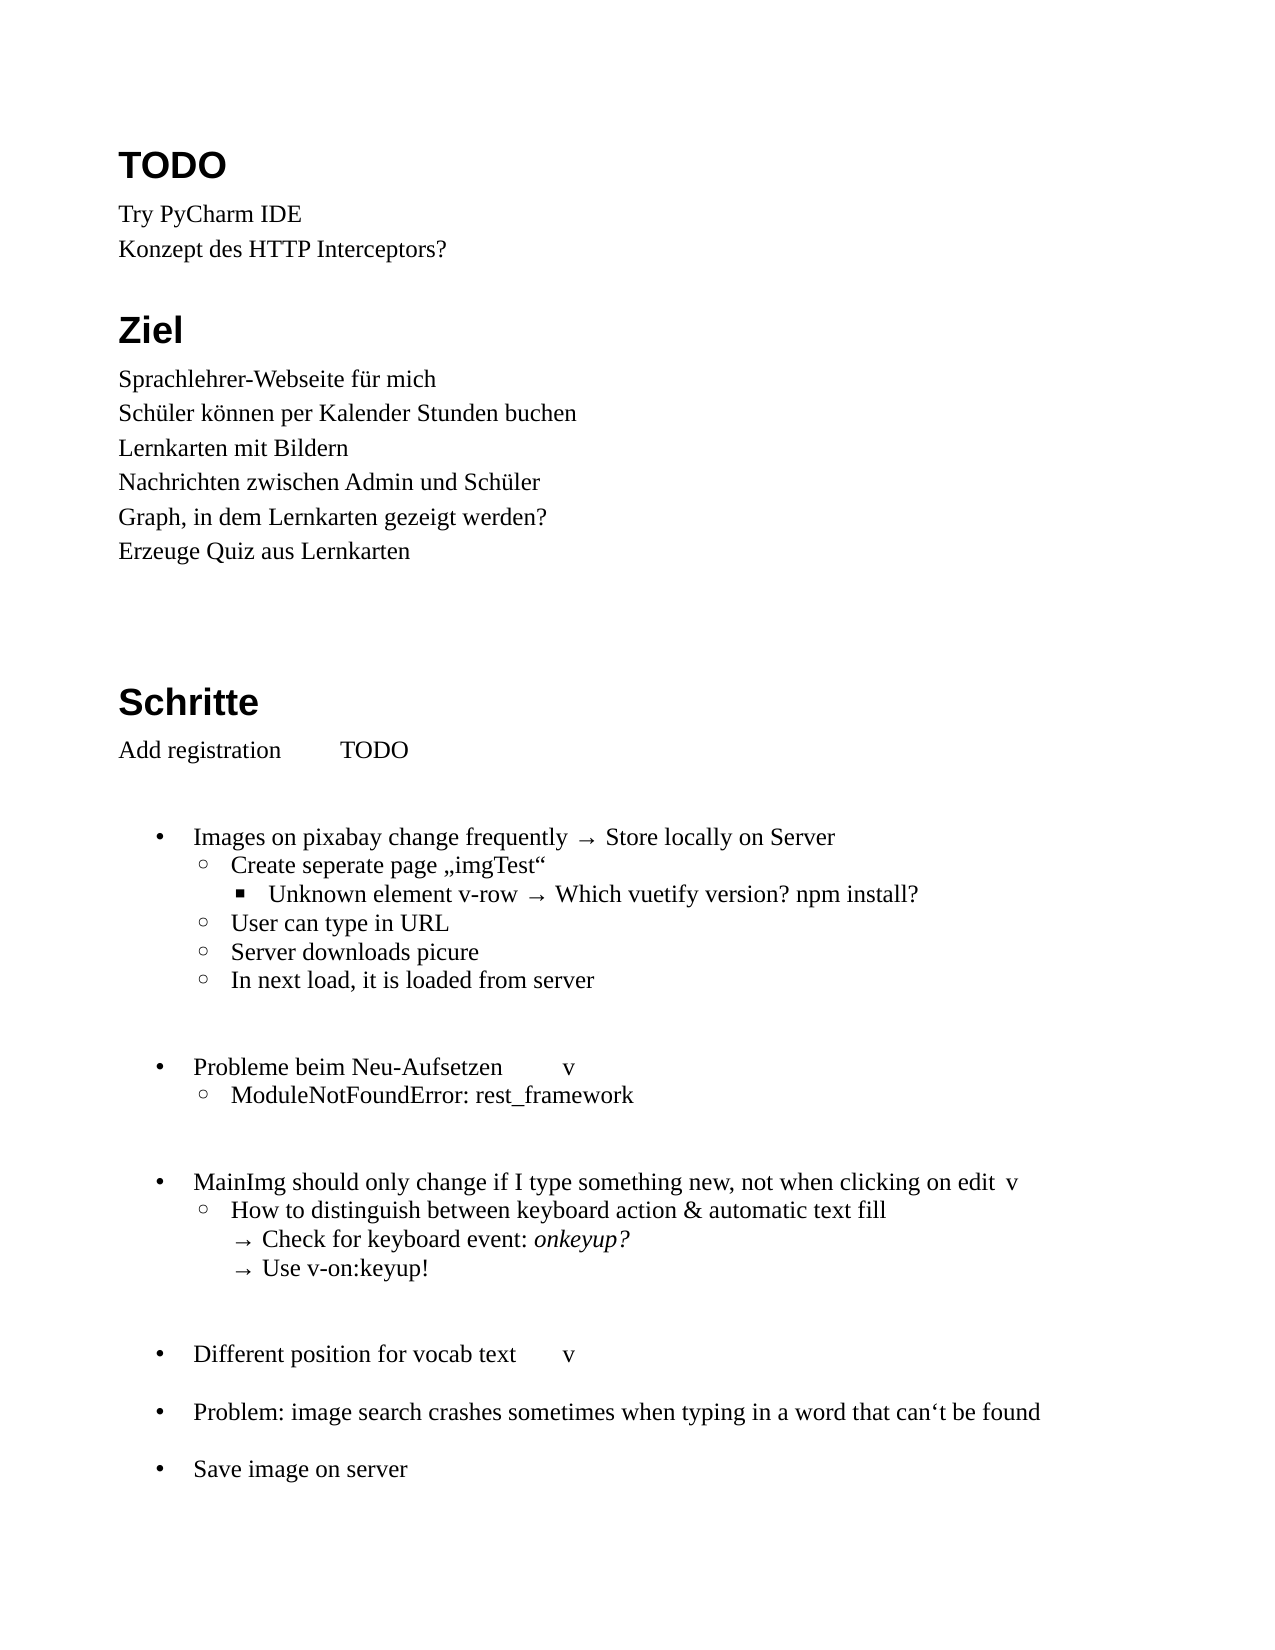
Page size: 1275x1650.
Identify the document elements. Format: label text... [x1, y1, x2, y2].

list Save image on server [156, 1454, 1157, 1483]
text Sprachlehrer-Webseite für mich Schüler können per Kalender Stunden buchen Lernkarten mit Bildern Nachrichten zwischen Admin und Schüler Graph, in dem Lernkarten gezeigt werden? Erzeuge Quiz aus Lernkarten [118, 364, 1157, 634]
text Try PyCharm IDE Konzept des HTTP Interceptors? [118, 199, 1157, 262]
list Probleme beim Neu-Aufsetzen v [156, 1052, 1157, 1081]
text Add registration TODO [118, 736, 1157, 764]
list In next load, it is loaded from server [193, 966, 1157, 994]
list Different position for vocab text v [156, 1339, 1157, 1368]
subtitle Schritte [118, 679, 1157, 723]
list ModuleNotFoundError: rest_framework [193, 1081, 1157, 1109]
subtitle Ziel [118, 308, 1157, 351]
list MainImg should only change if I type something new, not when clicking on edit v [156, 1167, 1157, 1196]
list Server downloads picure [193, 937, 1157, 966]
list Images on pixabay change frequently → Store locally on Server [156, 822, 1157, 851]
subtitle TODO [118, 143, 1157, 187]
list User can type in URL [193, 908, 1157, 937]
list Create seperate page „imgTest“ [193, 851, 1157, 879]
list Problem: image search crashes sometimes when typing in a word that can‘t be found [156, 1397, 1157, 1426]
list Unknown element v-row → Which vuetify version? npm install? [231, 879, 1157, 908]
list How to distinguish between keyboard action & automatic text fill → Check for keyboard event: onkeyup? → Use v-on:keyup! [193, 1196, 1157, 1282]
